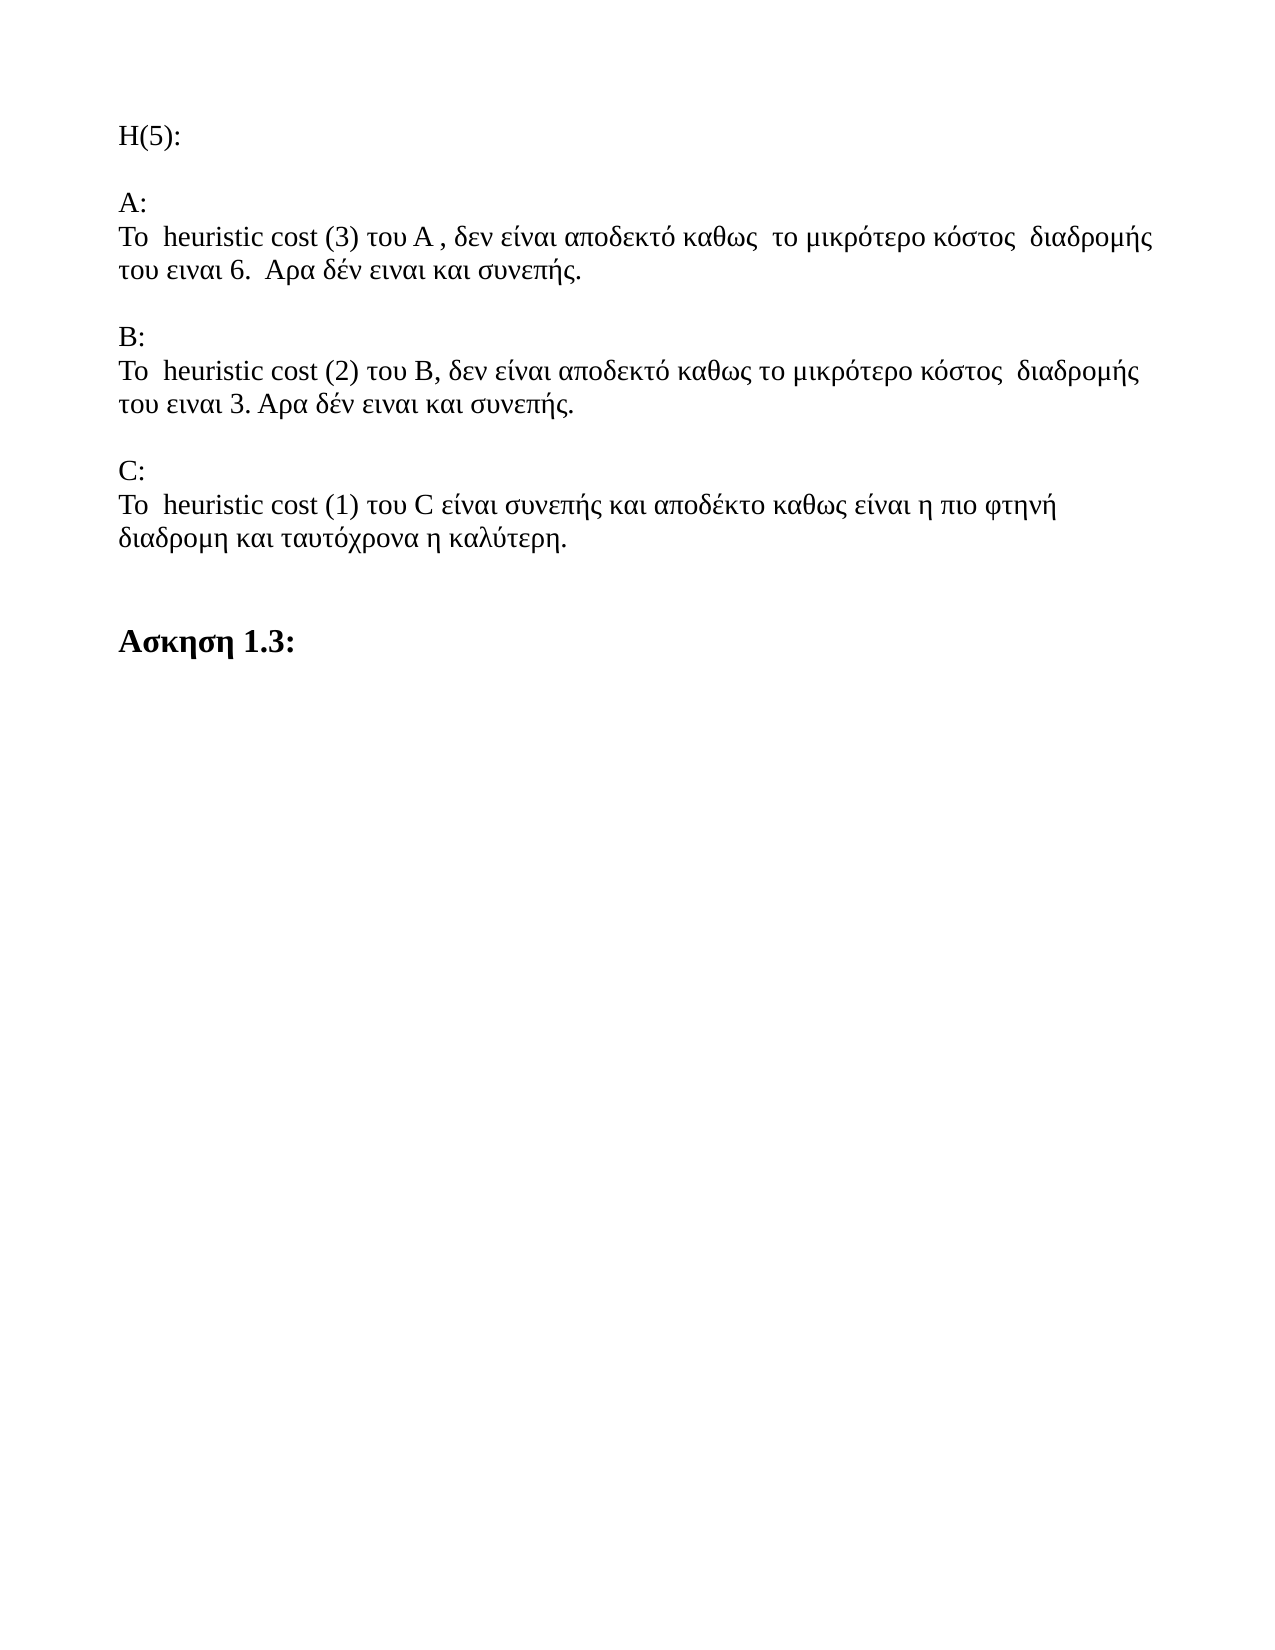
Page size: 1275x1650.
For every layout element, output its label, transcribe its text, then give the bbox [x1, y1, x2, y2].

text Ασκηση 1.3: [118, 621, 1157, 659]
text Το heuristic cost (3) του Α , δεν είναι αποδεκτό καθως το μικρότερο κόστος διαδρομής του ειναι 6. Αρα δέν ειναι και συνεπής. [118, 219, 1157, 286]
text Β: [118, 319, 1157, 353]
text H(5): [118, 118, 1157, 152]
text Το heuristic cost (2) του B, δεν είναι αποδεκτό καθως το μικρότερο κόστος διαδρομής του ειναι 3. Αρα δέν ειναι και συνεπής. [118, 353, 1157, 420]
text Το heuristic cost (1) του C είναι συνεπής και αποδέκτο καθως είναι η πιο φτηνή διαδρομη και ταυτόχρονα η καλύτερη. [118, 487, 1157, 554]
text C: [118, 453, 1157, 487]
text A: [118, 185, 1157, 219]
